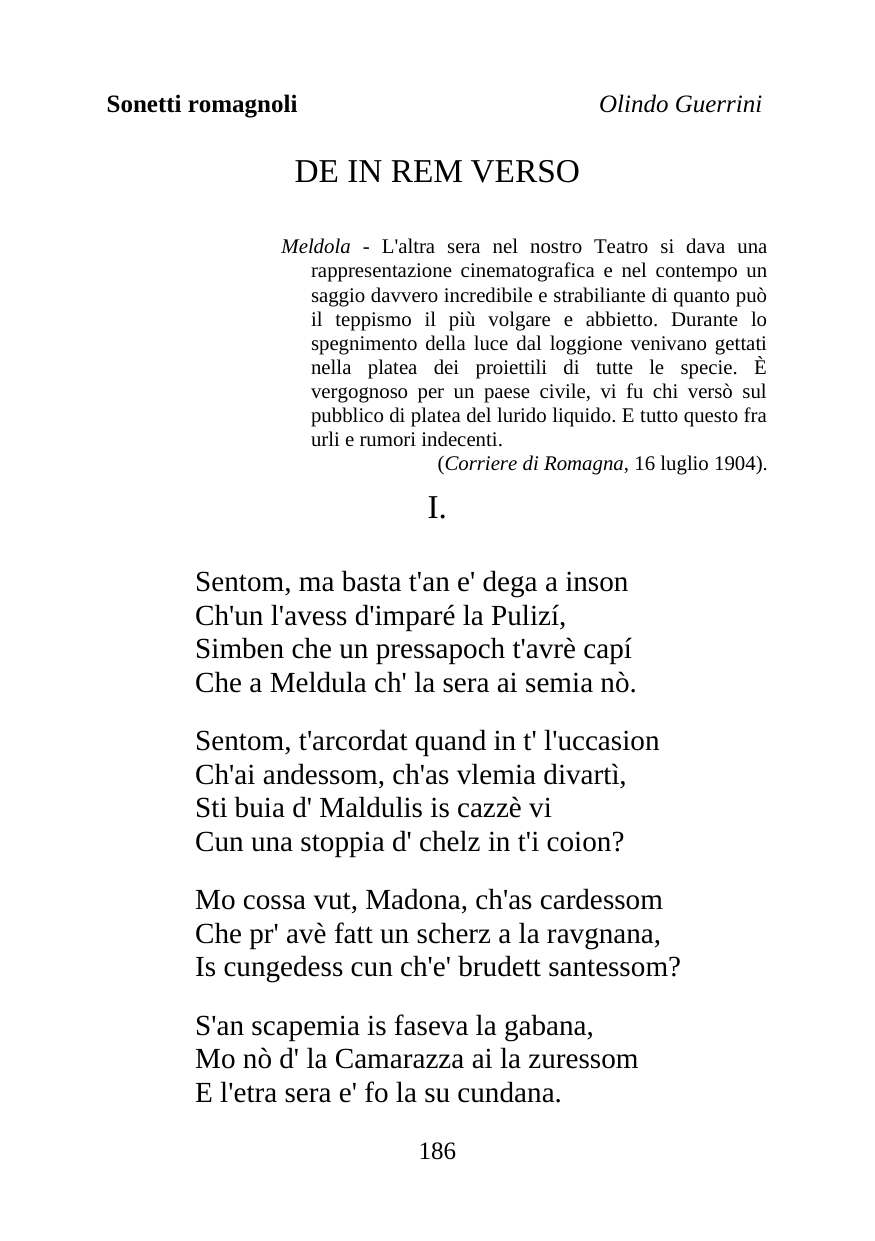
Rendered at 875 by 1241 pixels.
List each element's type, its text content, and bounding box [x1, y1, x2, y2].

text Meldola - L'altra sera nel nostro Teatro si dava una rappresentazione cinematografica e nel contempo un saggio davvero incredibile e strabiliante di quanto può il teppismo il più volgare e abbietto. Durante lo spegnimento della luce dal loggione venivano gettati nella platea dei proiettili di tutte le specie. È vergognoso per un paese civile, vi fu chi versò sul pubblico di platea del lurido liquido. E tutto questo fra urli e rumori indecenti. [281, 234, 768, 451]
text Sentom, ma basta t'an e' dega a inson Ch'un l'avess d'imparé la Pulizí, Simben che un pressapoch t'avrè capí Che a Meldula ch' la sera ai semia nò. [195, 564, 768, 698]
text Sentom, t'arcordat quand in t' l'uccasion Ch'ai andessom, ch'as vlemia divartì, Sti buia d' Maldulis is cazzè vi Cun una stoppia d' chelz in t'i coion? [195, 723, 768, 857]
subtitle I. [106, 487, 768, 526]
subtitle DE IN REM VERSO [106, 151, 768, 189]
text S'an scapemia is faseva la gabana, Mo nò d' la Camarazza ai la zuressom E l'etra sera e' fo la su cundana. [195, 1008, 768, 1109]
text (Corriere di Romagna, 16 luglio 1904). [311, 451, 768, 475]
text Mo cossa vut, Madona, ch'as cardessom Che pr' avè fatt un scherz a la ravgnana, Is cungedess cun ch'e' brudett santessom? [195, 882, 768, 983]
